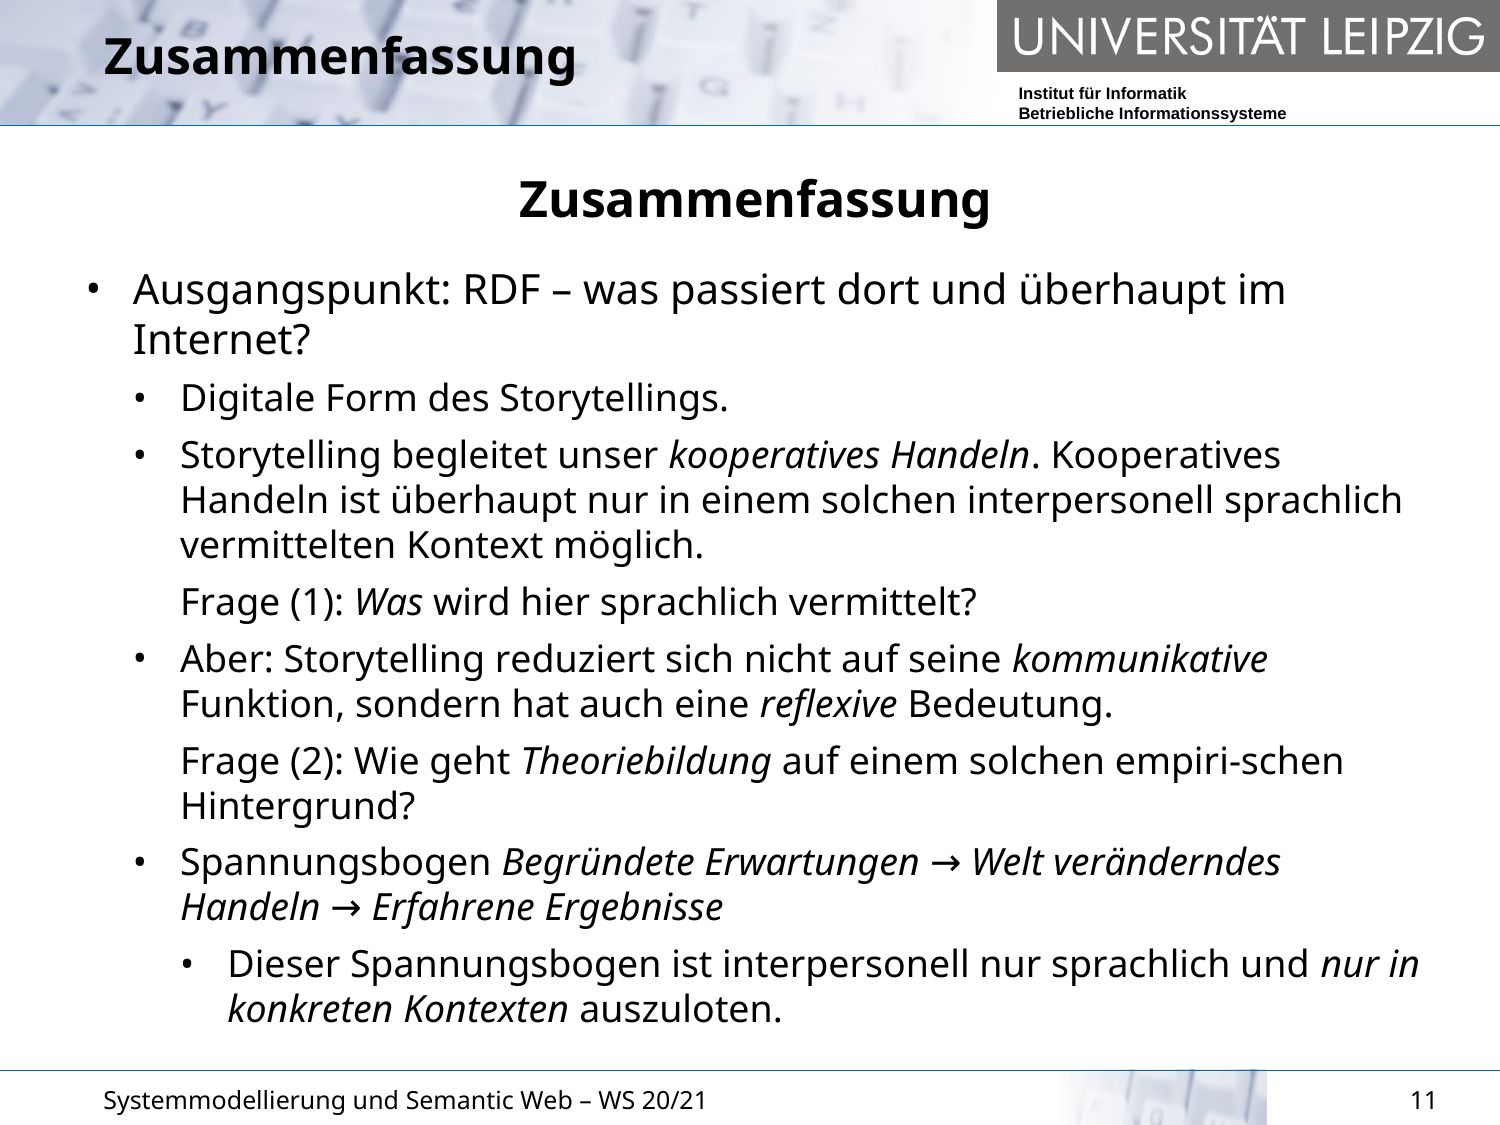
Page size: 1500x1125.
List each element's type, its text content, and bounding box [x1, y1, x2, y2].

text_box Zusammenfassung [89, 16, 593, 93]
picture [1057, 1071, 1267, 1125]
text_box Zusammenfassung Ausgangspunkt: RDF – was passiert dort und überhaupt im Internet? Digitale Form des Storytellings. Storytelling begleitet unser kooperatives Handeln. Kooperatives Handeln ist überhaupt nur in einem solchen interpersonell sprachlich vermittelten Kontext möglich. Frage (1): Was wird hier sprachlich vermittelt? Aber: Storytelling reduziert sich nicht auf seine kommunikative Funktion, sondern hat auch eine reflexive Bedeutung. Frage (2): Wie geht Theoriebildung auf einem solchen empiri-schen Hintergrund? Spannungsbogen Begründete Erwartungen → Welt veränderndes Handeln → Erfahrene Ergebnisse Dieser Spannungsbogen ist interpersonell nur sprachlich und nur in konkreten Kontexten auszuloten. [70, 159, 1442, 1039]
picture [0, 0, 1500, 125]
